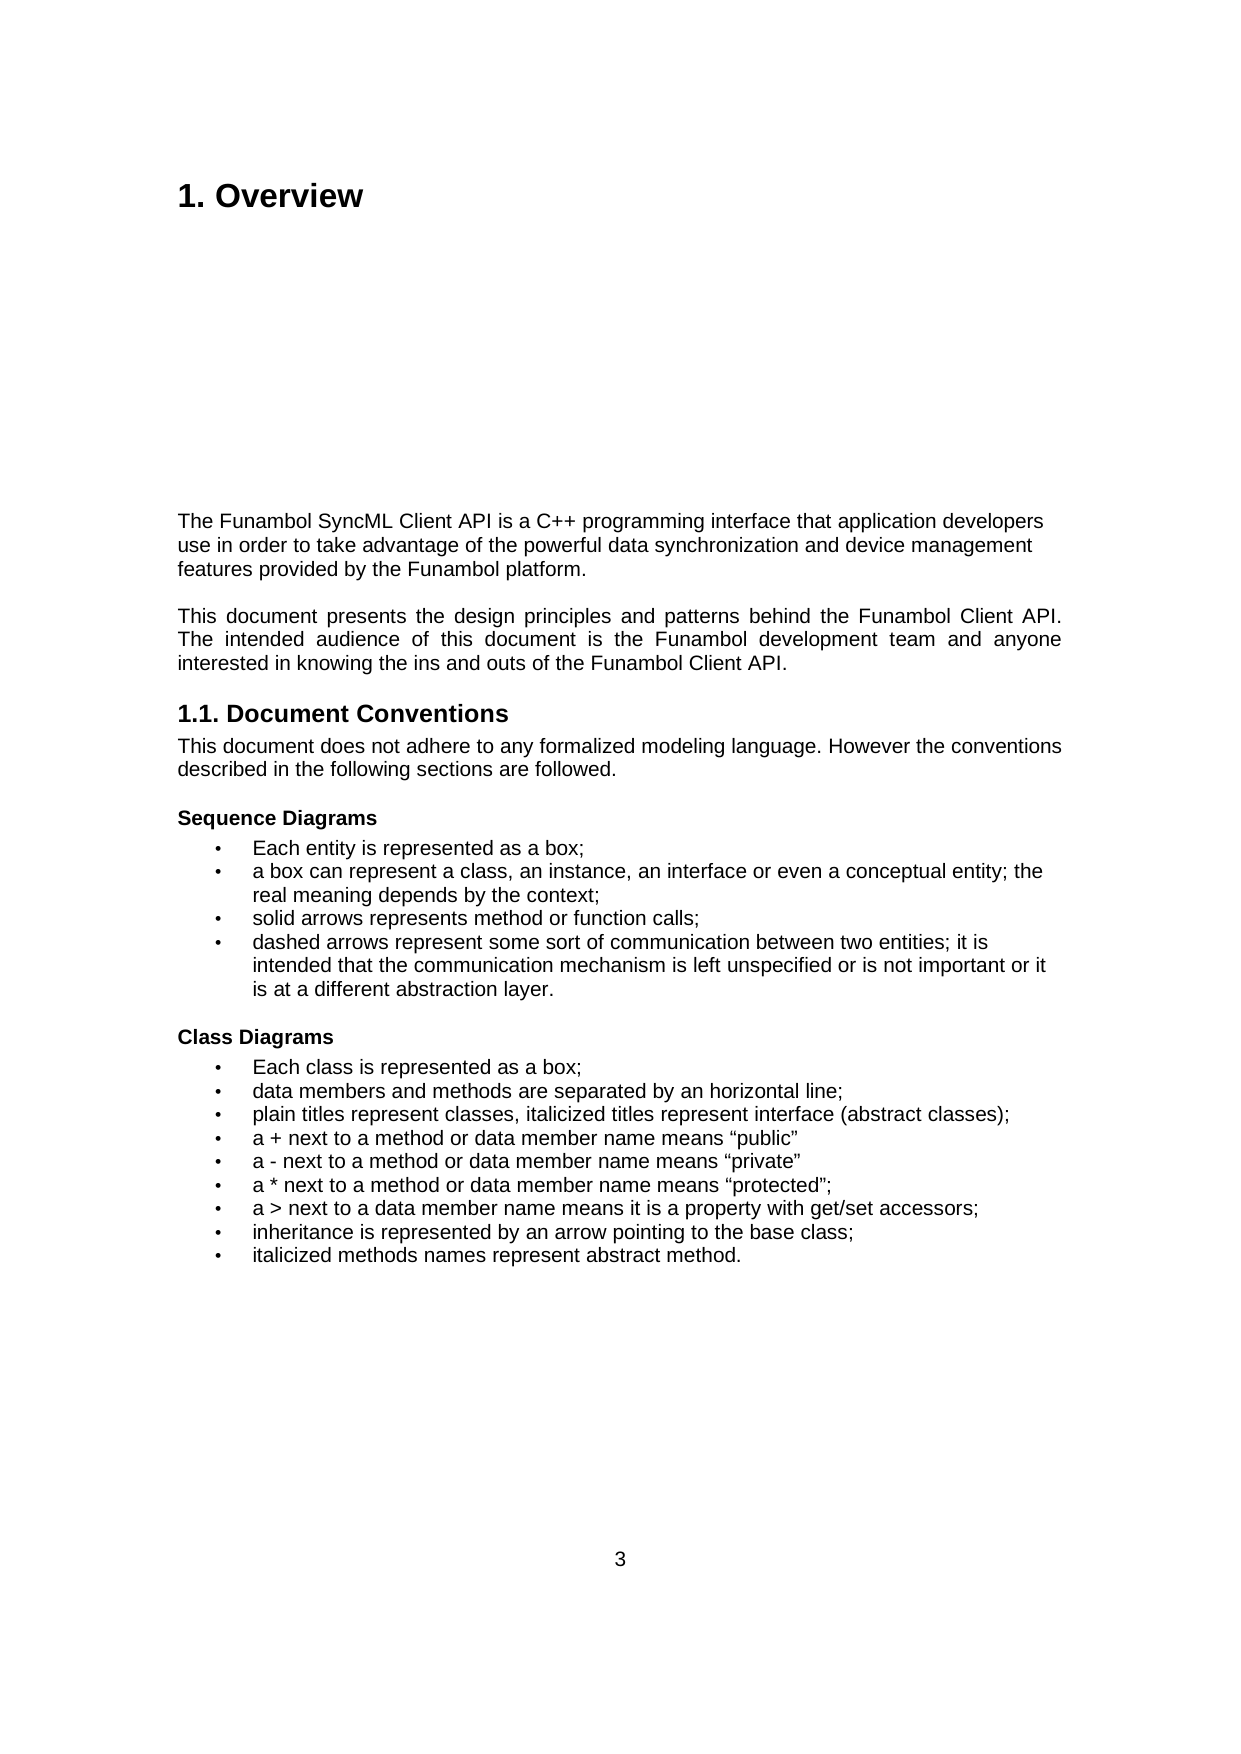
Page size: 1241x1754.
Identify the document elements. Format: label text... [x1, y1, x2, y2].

list data members and methods are separated by an horizontal line; [215, 1079, 1063, 1103]
list a box can represent a class, an instance, an interface or even a conceptual entity; the real meaning depends by the context; [215, 859, 1063, 907]
list a - next to a method or data member name means “private” [215, 1150, 1063, 1173]
list a * next to a method or data member name means “protected”; [215, 1173, 1063, 1197]
list italicized methods names represent abstract method. [215, 1244, 1063, 1267]
subtitle Overview [177, 177, 1063, 215]
subtitle Sequence Diagrams [177, 806, 1063, 830]
text The Funambol SyncML Client API is a C++ programming interface that application developers use in order to take advantage of the powerful data synchronization and device management features provided by the Funambol platform. [177, 510, 1063, 581]
text This document does not adhere to any formalized modeling language. However the conventions described in the following sections are followed. [177, 734, 1063, 781]
list a + next to a method or data member name means “public” [215, 1126, 1063, 1150]
list inheritance is represented by an arrow pointing to the base class; [215, 1220, 1063, 1244]
list Each class is represented as a box; [215, 1056, 1063, 1079]
list solid arrows represents method or function calls; [215, 907, 1063, 930]
list plain titles represent classes, italicized titles represent interface (abstract classes); [215, 1103, 1063, 1126]
subtitle Class Diagrams [177, 1026, 1063, 1049]
list a > next to a data member name means it is a property with get/set accessors; [215, 1197, 1063, 1220]
list dashed arrows represent some sort of communication between two entities; it is intended that the communication mechanism is left unspecified or is not important or it is at a different abstraction layer. [215, 930, 1063, 1001]
list Each entity is represented as a box; [215, 836, 1063, 859]
subtitle Document Conventions [177, 700, 1063, 728]
text This document presents the design principles and patterns behind the Funambol Client API. The intended audience of this document is the Funambol development team and anyone interested in knowing the ins and outs of the Funambol Client API. [177, 604, 1063, 675]
